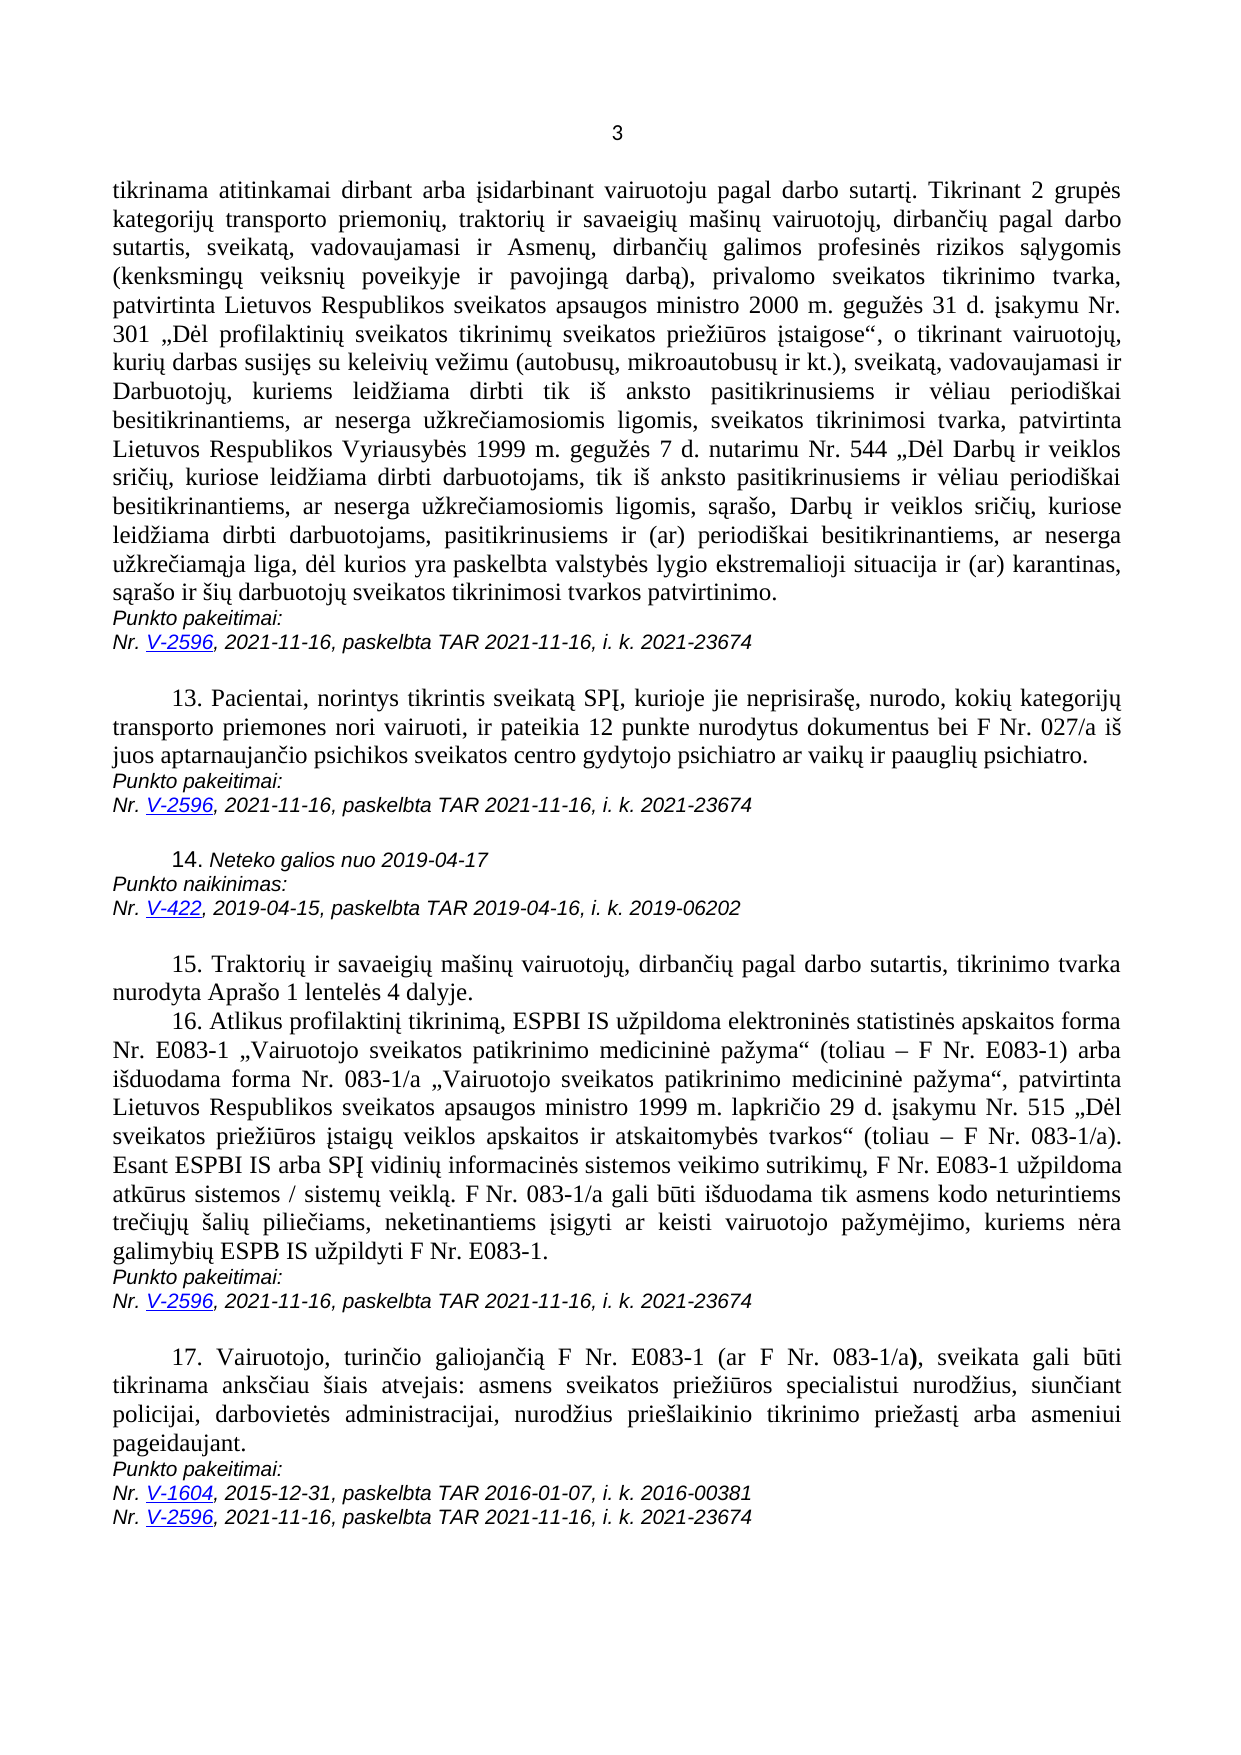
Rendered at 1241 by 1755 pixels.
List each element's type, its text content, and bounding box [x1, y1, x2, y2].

text 15. Traktorių ir savaeigių mašinų vairuotojų, dirbančių pagal darbo sutartis, tikrinimo tvarka nurodyta Aprašo 1 lentelės 4 dalyje. [112, 949, 1122, 1006]
text Nr. V-2596, 2021-11-16, paskelbta TAR 2021-11-16, i. k. 2021-23674 [112, 1504, 1122, 1528]
text Punkto pakeitimai: [112, 1457, 1122, 1481]
text tikrinama atitinkamai dirbant arba įsidarbinant vairuotoju pagal darbo sutartį. Tikrinant 2 grupės kategorijų transporto priemonių, traktorių ir savaeigių mašinų vairuotojų, dirbančių pagal darbo sutartis, sveikatą, vadovaujamasi ir Asmenų, dirbančių galimos profesinės rizikos sąlygomis (kenksmingų veiksnių poveikyje ir pavojingą darbą), privalomo sveikatos tikrinimo tvarka, patvirtinta Lietuvos Respublikos sveikatos apsaugos ministro 2000 m. gegužės 31 d. įsakymu Nr. 301 „Dėl profilaktinių sveikatos tikrinimų sveikatos priežiūros įstaigose“, o tikrinant vairuotojų, kurių darbas susijęs su keleivių vežimu (autobusų, mikroautobusų ir kt.), sveikatą, vadovaujamasi ir Darbuotojų, kuriems leidžiama dirbti tik iš anksto pasitikrinusiems ir vėliau periodiškai besitikrinantiems, ar neserga užkrečiamosiomis ligomis, sveikatos tikrinimosi tvarka, patvirtinta Lietuvos Respublikos Vyriausybės 1999 m. gegužės 7 d. nutarimu Nr. 544 „Dėl Darbų ir veiklos sričių, kuriose leidžiama dirbti darbuotojams, tik iš anksto pasitikrinusiems ir vėliau periodiškai besitikrinantiems, ar neserga užkrečiamosiomis ligomis, sąrašo, Darbų ir veiklos sričių, kuriose leidžiama dirbti darbuotojams, pasitikrinusiems ir (ar) periodiškai besitikrinantiems, ar neserga užkrečiamąja liga, dėl kurios yra paskelbta valstybės lygio ekstremalioji situacija ir (ar) karantinas, sąrašo ir šių darbuotojų sveikatos tikrinimosi tvarkos patvirtinimo. [112, 175, 1122, 606]
text Punkto pakeitimai: [112, 606, 1122, 630]
text 14. Neteko galios nuo 2019-04-17 [112, 846, 1122, 872]
text 17. Vairuotojo, turinčio galiojančią F Nr. E083-1 (ar F Nr. 083-1/a), sveikata gali būti tikrinama anksčiau šiais atvejais: asmens sveikatos priežiūros specialistui nurodžius, siunčiant policijai, darbovietės administracijai, nurodžius priešlaikinio tikrinimo priežastį arba asmeniui pageidaujant. [112, 1342, 1122, 1457]
text Nr. V-2596, 2021-11-16, paskelbta TAR 2021-11-16, i. k. 2021-23674 [112, 1289, 1122, 1313]
text Nr. V-1604, 2015-12-31, paskelbta TAR 2016-01-07, i. k. 2016-00381 [112, 1481, 1122, 1504]
text Nr. V-2596, 2021-11-16, paskelbta TAR 2021-11-16, i. k. 2021-23674 [112, 630, 1122, 654]
text Punkto pakeitimai: [112, 769, 1122, 793]
text Punkto naikinimas: [112, 872, 1122, 896]
text Punkto pakeitimai: [112, 1265, 1122, 1289]
text Nr. V-422, 2019-04-15, paskelbta TAR 2019-04-16, i. k. 2019-06202 [112, 896, 1122, 920]
text 16. Atlikus profilaktinį tikrinimą, ESPBI IS užpildoma elektroninės statistinės apskaitos forma Nr. E083-1 „Vairuotojo sveikatos patikrinimo medicininė pažyma“ (toliau – F Nr. E083-1) arba išduodama forma Nr. 083-1/a „Vairuotojo sveikatos patikrinimo medicininė pažyma“, patvirtinta Lietuvos Respublikos sveikatos apsaugos ministro 1999 m. lapkričio 29 d. įsakymu Nr. 515 „Dėl sveikatos priežiūros įstaigų veiklos apskaitos ir atskaitomybės tvarkos“ (toliau – F Nr. 083-1/a). Esant ESPBI IS arba SPĮ vidinių informacinės sistemos veikimo sutrikimų, F Nr. E083-1 užpildoma atkūrus sistemos / sistemų veiklą. F Nr. 083-1/a gali būti išduodama tik asmens kodo neturintiems trečiųjų šalių piliečiams, neketinantiems įsigyti ar keisti vairuotojo pažymėjimo, kuriems nėra galimybių ESPB IS užpildyti F Nr. E083-1. [112, 1006, 1122, 1265]
text Nr. V-2596, 2021-11-16, paskelbta TAR 2021-11-16, i. k. 2021-23674 [112, 793, 1122, 817]
text 13. Pacientai, norintys tikrintis sveikatą SPĮ, kurioje jie neprisirašę, nurodo, kokių kategorijų transporto priemones nori vairuoti, ir pateikia 12 punkte nurodytus dokumentus bei F Nr. 027/a iš juos aptarnaujančio psichikos sveikatos centro gydytojo psichiatro ar vaikų ir paauglių psichiatro. [112, 683, 1122, 769]
